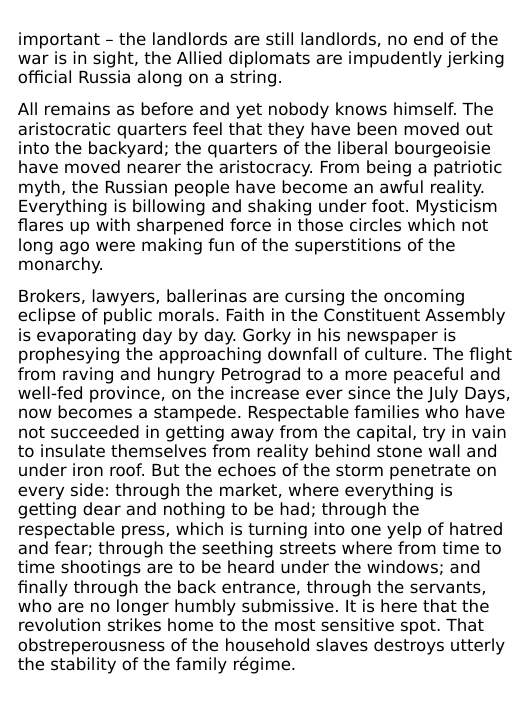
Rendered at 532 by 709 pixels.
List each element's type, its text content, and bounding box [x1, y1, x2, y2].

text All remains as before and yet nobody knows himself. The aristocratic quarters feel that they have been moved out into the backyard; the quarters of the liberal bourgeoisie have moved nearer the aristocracy. From being a patriotic myth, the Russian people have become an awful reality. Everything is billowing and shaking under foot. Mysticism flares up with sharpened force in those circles which not long ago were making fun of the superstitions of the monarchy. [18, 100, 514, 274]
text Brokers, lawyers, ballerinas are cursing the oncoming eclipse of public morals. Faith in the Constituent Assembly is evaporating day by day. Gorky in his newspaper is prophesying the approaching downfall of culture. The flight from raving and hungry Petrograd to a more peaceful and well-fed province, on the increase ever since the July Days, now becomes a stampede. Respectable families who have not succeeded in getting away from the capital, try in vain to insulate themselves from reality behind stone wall and under iron roof. But the echoes of the storm penetrate on every side: through the market, where everything is getting dear and nothing to be had; through the respectable press, which is turning into one yelp of hatred and fear; through the seething streets where from time to time shootings are to be heard under the windows; and finally through the back entrance, through the servants, who are no longer humbly submissive. It is here that the revolution strikes home to the most sensitive spot. That obstreperousness of the household slaves destroys utterly the stability of the family régime. [18, 287, 514, 674]
text important – the landlords are still landlords, no end of the war is in sight, the Allied diplomats are impudently jerking official Russia along on a string. [18, 29, 514, 88]
